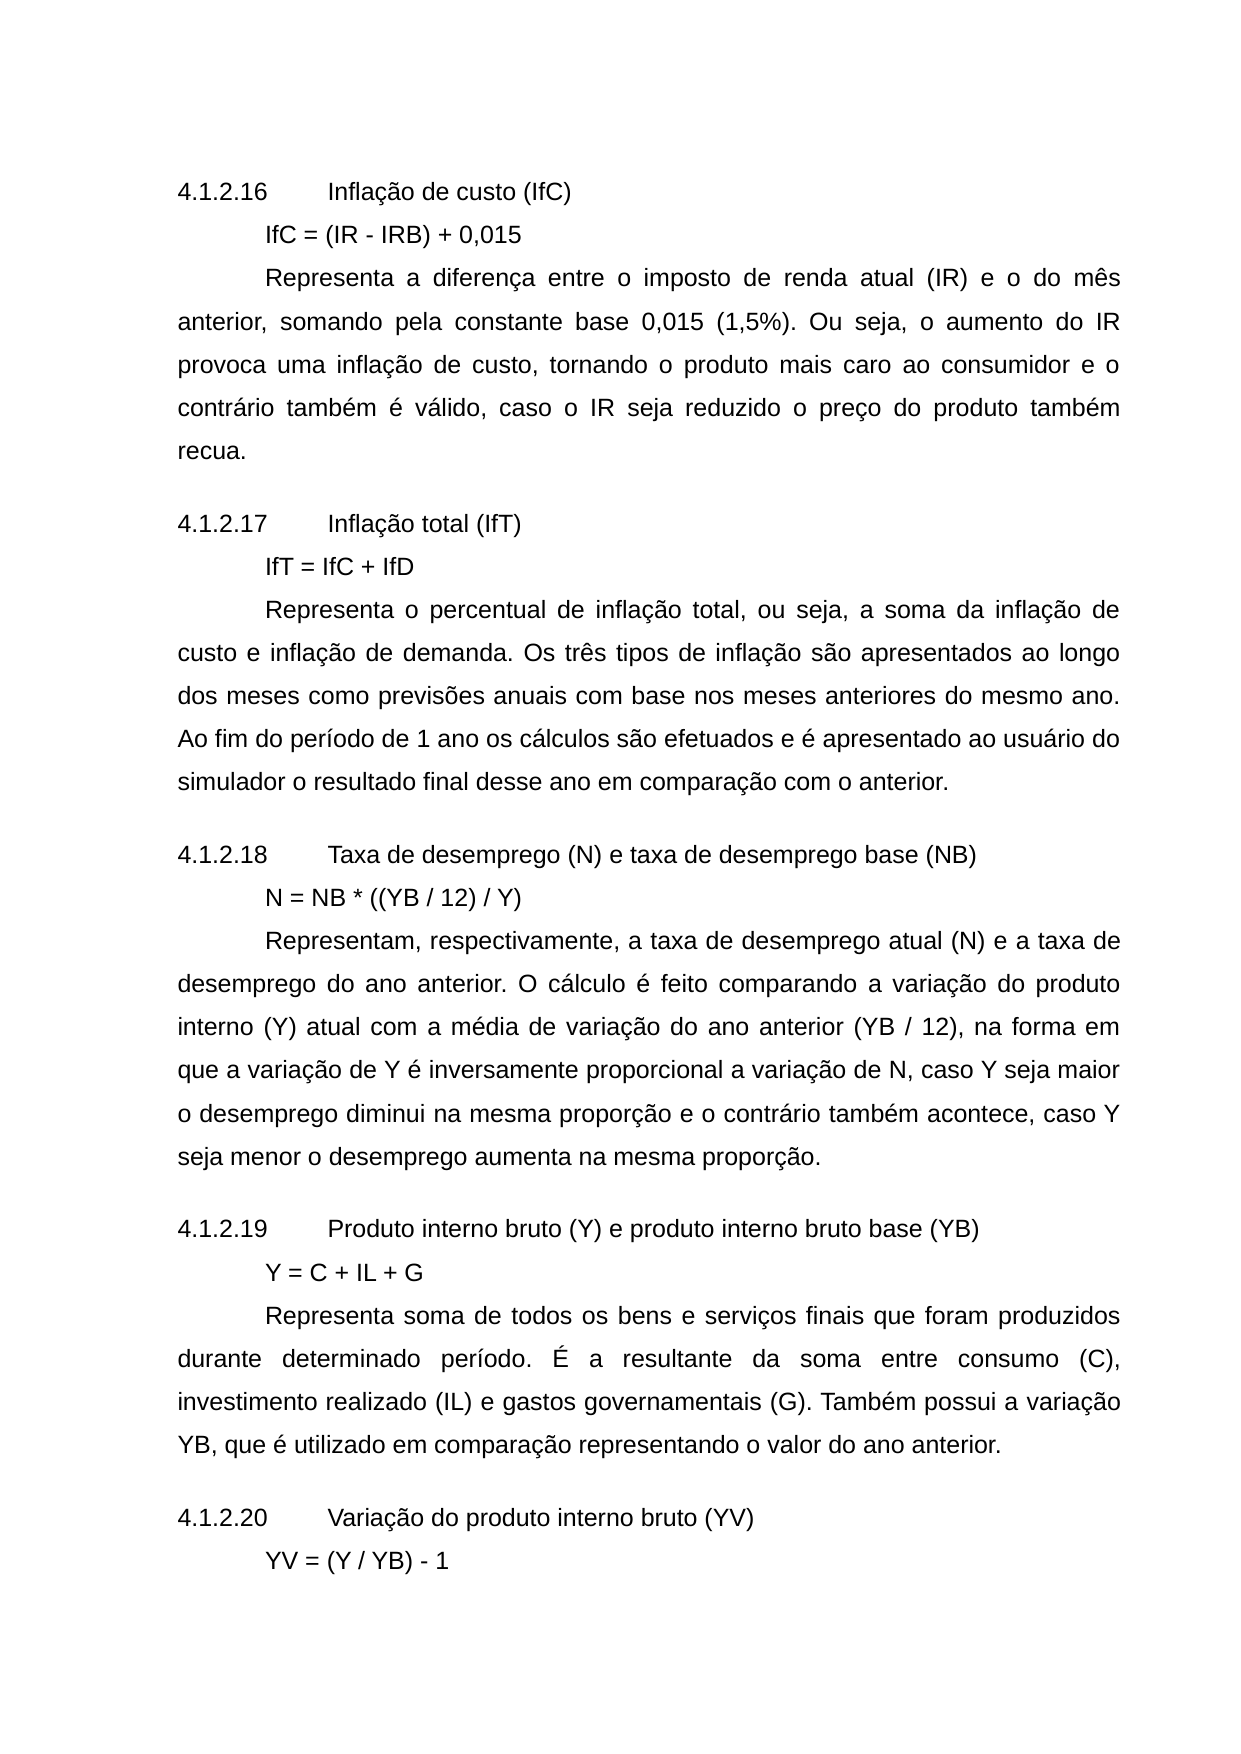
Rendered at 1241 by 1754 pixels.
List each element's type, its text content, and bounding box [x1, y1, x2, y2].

subtitle Inflação total (IfT) [177, 508, 1122, 537]
text Representa soma de todos os bens e serviços finais que foram produzidos durante determinado período. É a resultante da soma entre consumo (C), investimento realizado (IL) e gastos governamentais (G). Também possui a variação YB, que é utilizado em comparação representando o valor do ano anterior. [177, 1301, 1122, 1459]
text IfC = (IR - IRB) + 0,015 [177, 220, 1122, 249]
text Representa o percentual de inflação total, ou seja, a soma da inflação de custo e inflação de demanda. Os três tipos de inflação são apresentados ao longo dos meses como previsões anuais com base nos meses anteriores do mesmo ano. Ao fim do período de 1 ano os cálculos são efetuados e é apresentado ao usuário do simulador o resultado final desse ano em comparação com o anterior. [177, 595, 1122, 796]
text N = NB * ((YB / 12) / Y) [177, 883, 1122, 912]
text YV = (Y / YB) - 1 [177, 1546, 1122, 1574]
subtitle Produto interno bruto (Y) e produto interno bruto base (YB) [177, 1214, 1122, 1243]
text Representa a diferença entre o imposto de renda atual (IR) e o do mês anterior, somando pela constante base 0,015 (1,5%). Ou seja, o aumento do IR provoca uma inflação de custo, tornando o produto mais caro ao consumidor e o contrário também é válido, caso o IR seja reduzido o preço do produto também recua. [177, 263, 1122, 465]
subtitle Inflação de custo (IfC) [177, 177, 1122, 206]
text Representam, respectivamente, a taxa de desemprego atual (N) e a taxa de desemprego do ano anterior. O cálculo é feito comparando a variação do produto interno (Y) atual com a média de variação do ano anterior (YB / 12), na forma em que a variação de Y é inversamente proporcional a variação de N, caso Y seja maior o desemprego diminui na mesma proporção e o contrário também acontece, caso Y seja menor o desemprego aumenta na mesma proporção. [177, 926, 1122, 1171]
text Y = C + IL + G [177, 1257, 1122, 1286]
subtitle Variação do produto interno bruto (YV) [177, 1503, 1122, 1531]
subtitle Taxa de desemprego (N) e taxa de desemprego base (NB) [177, 840, 1122, 869]
text IfT = IfC + IfD [177, 552, 1122, 580]
